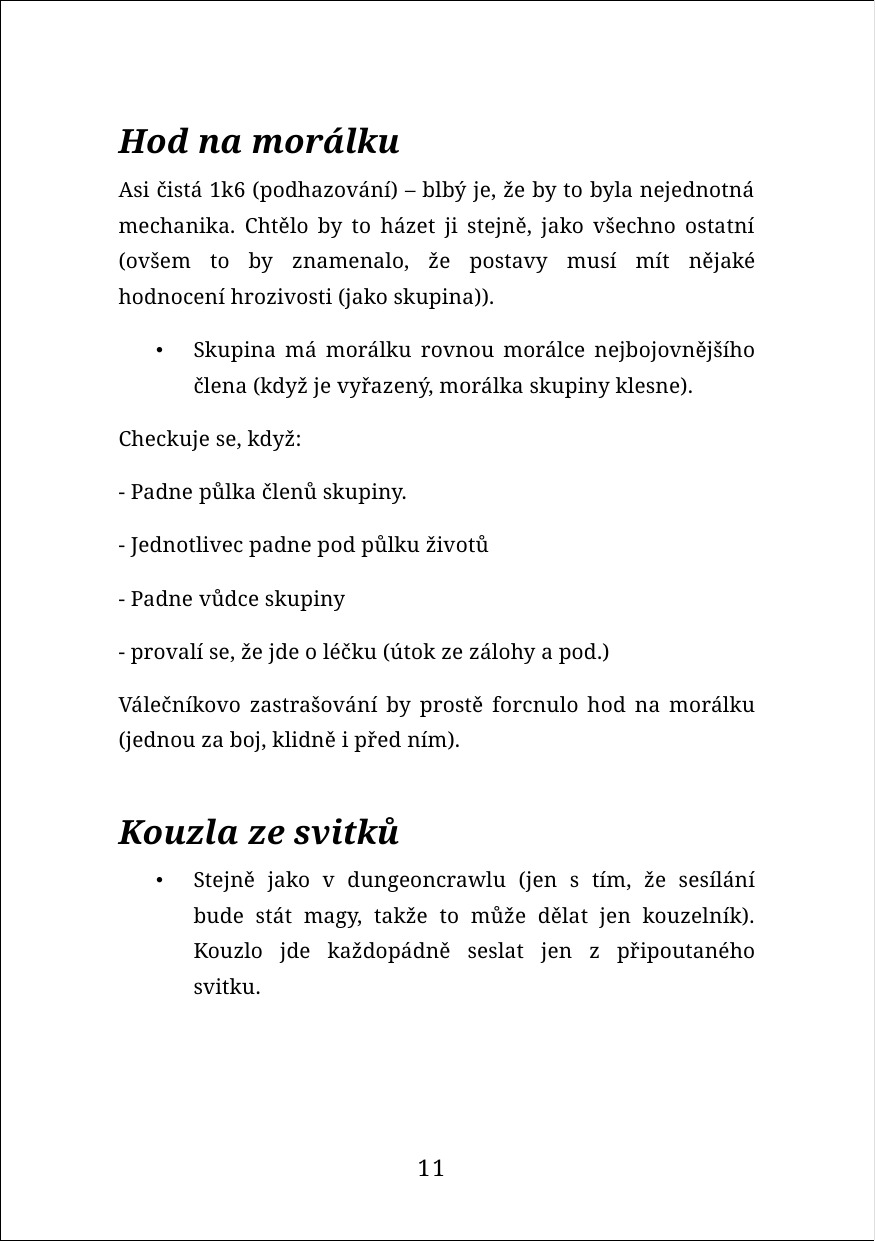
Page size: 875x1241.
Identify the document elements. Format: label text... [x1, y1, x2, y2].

text Asi čistá 1k6 (podhazování) – blbý je, že by to byla nejednotná mechanika. Chtělo by to házet ji stejně, jako všechno ostatní (ovšem to by znamenalo, že postavy musí mít nějaké hodnocení hrozivosti (jako skupina)). [118, 175, 756, 310]
text - Padne vůdce skupiny [118, 584, 756, 612]
text Checkuje se, když: [118, 424, 756, 452]
subtitle Kouzla ze svitků [118, 808, 756, 854]
text Válečníkovo zastrašování by prostě forcnulo hod na morálku (jednou za boj, klidně i před ním). [118, 690, 756, 754]
list Skupina má morálku rovnou morálce nejbojovnějšího člena (když je vyřazený, morálka skupiny klesne). [156, 335, 756, 399]
subtitle Hod na morálku [118, 118, 756, 164]
text - Padne půlka členů skupiny. [118, 477, 756, 506]
list Stejně jako v dungeoncrawlu (jen s tím, že sesílání bude stát magy, takže to může dělat jen kouzelník). Kouzlo jde každopádně seslat jen z připoutaného svitku. [156, 866, 756, 1001]
text - provalí se, že jde o léčku (útok ze zálohy a pod.) [118, 637, 756, 665]
text - Jednotlivec padne pod půlku životů [118, 530, 756, 559]
